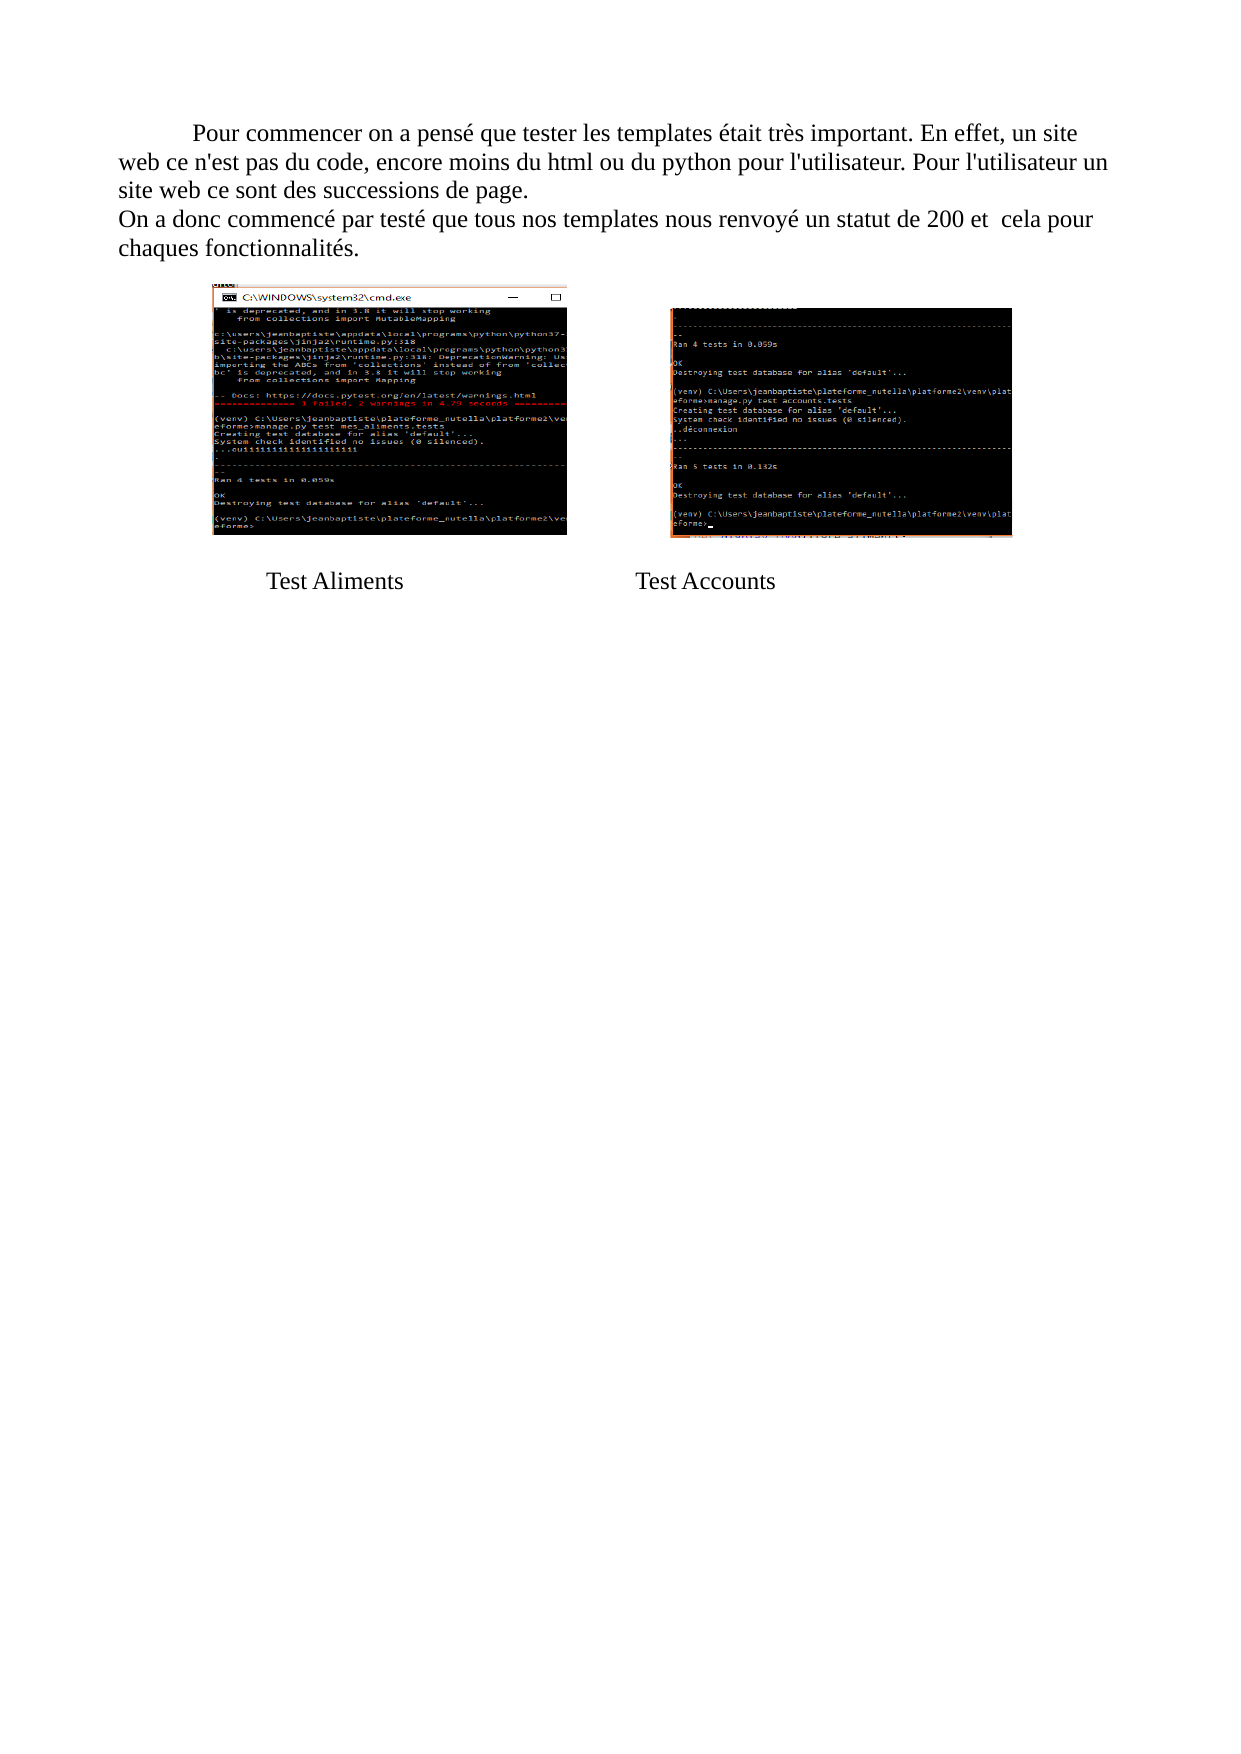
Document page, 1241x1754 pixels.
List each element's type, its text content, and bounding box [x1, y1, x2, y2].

text Pour commencer on a pensé que tester les templates était très important. En effet, un site web ce n'est pas du code, encore moins du html ou du python pour l'utilisateur. Pour l'utilisateur un site web ce sont des successions de page. [118, 118, 1122, 204]
picture [670, 308, 1013, 538]
text On a donc commencé par testé que tous nos templates nous renvoyé un statut de 200 et cela pour chaques fonctionnalités. [118, 204, 1122, 262]
text Test Aliments Test Accounts [118, 566, 1122, 595]
picture [212, 284, 567, 535]
